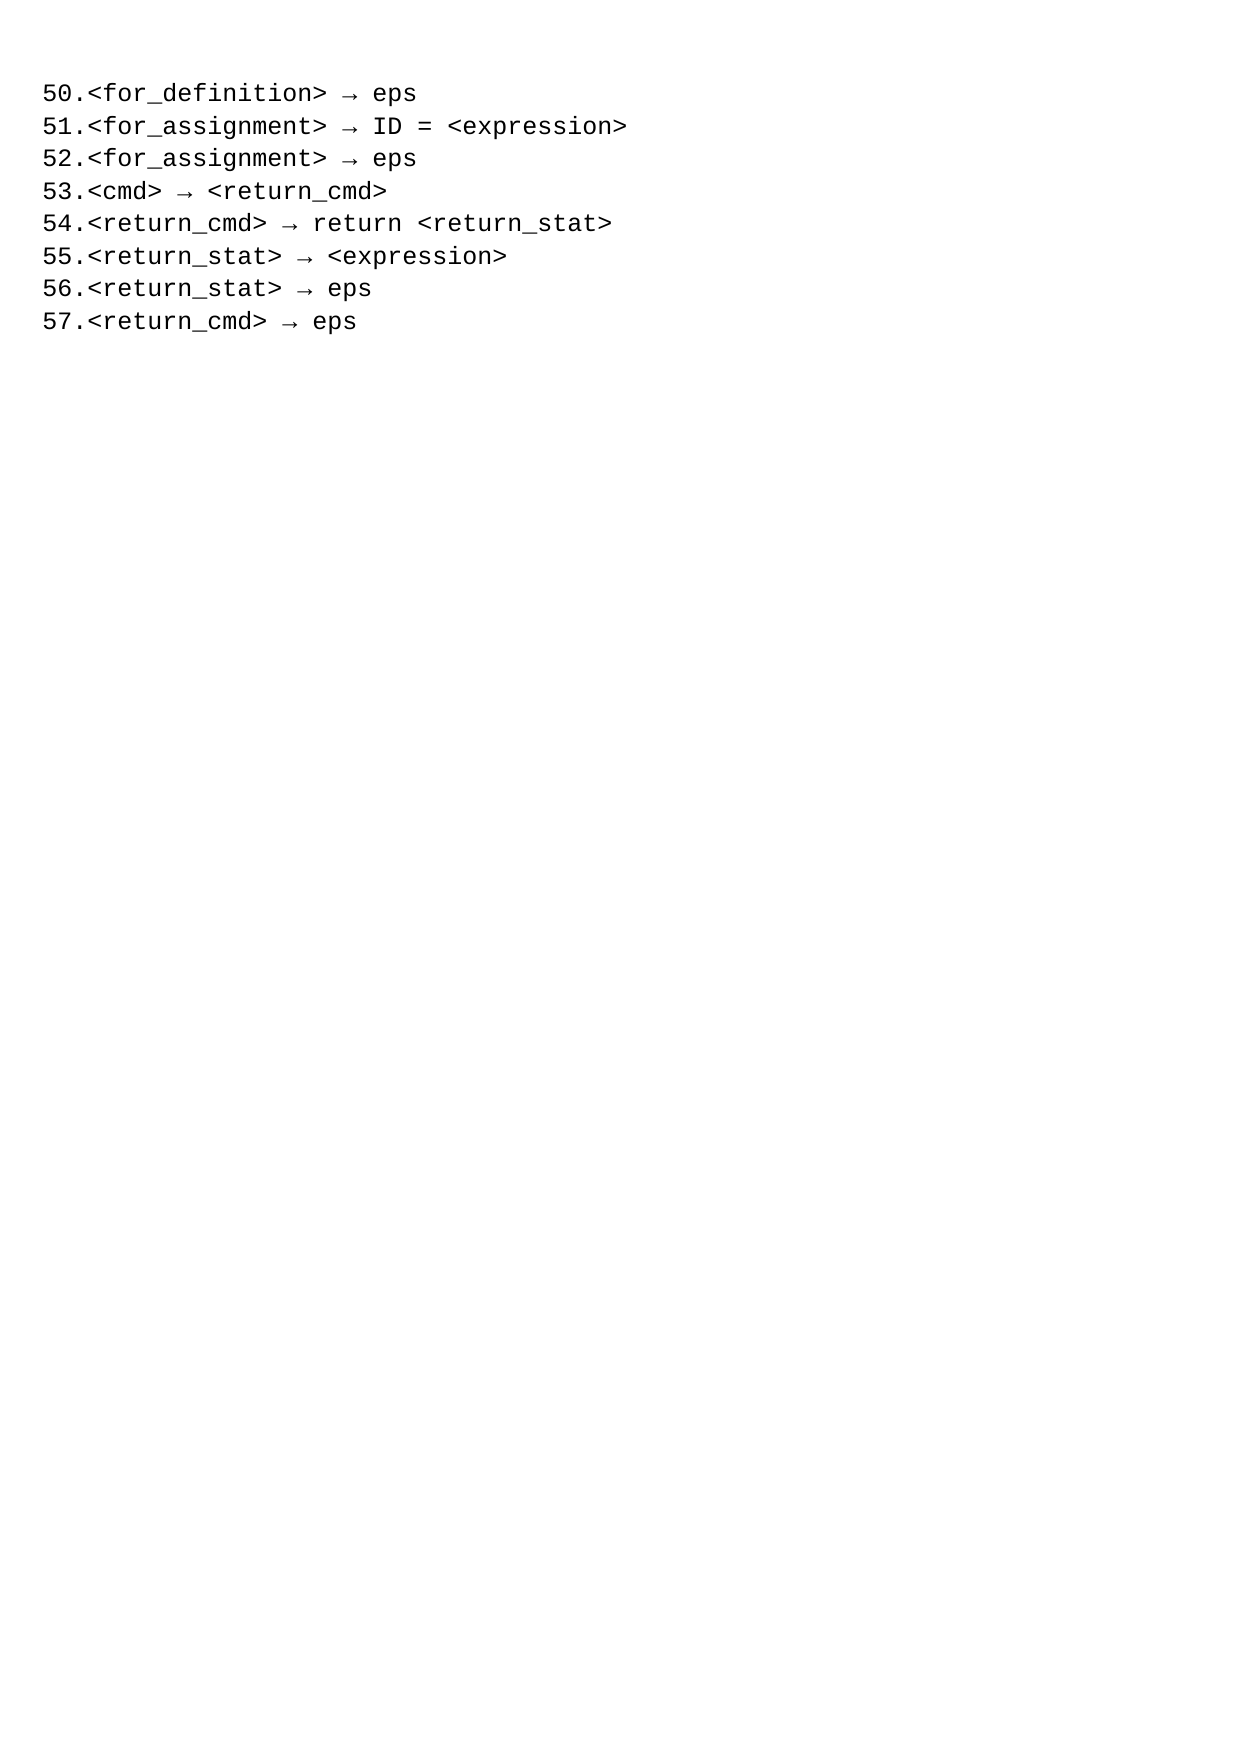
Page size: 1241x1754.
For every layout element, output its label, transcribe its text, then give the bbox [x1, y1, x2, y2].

list <for_definition> → eps [42, 81, 1198, 109]
list <return_cmd> → eps [42, 308, 1198, 337]
list <return_stat> → <expression> [42, 243, 1198, 272]
list <return_stat> → eps [42, 276, 1198, 304]
list <for_assignment> → eps [42, 146, 1198, 174]
list <cmd> → <return_cmd> [42, 178, 1198, 207]
list <for_assignment> → ID = <expression> [42, 113, 1198, 142]
list <return_cmd> → return <return_stat> [42, 211, 1198, 239]
